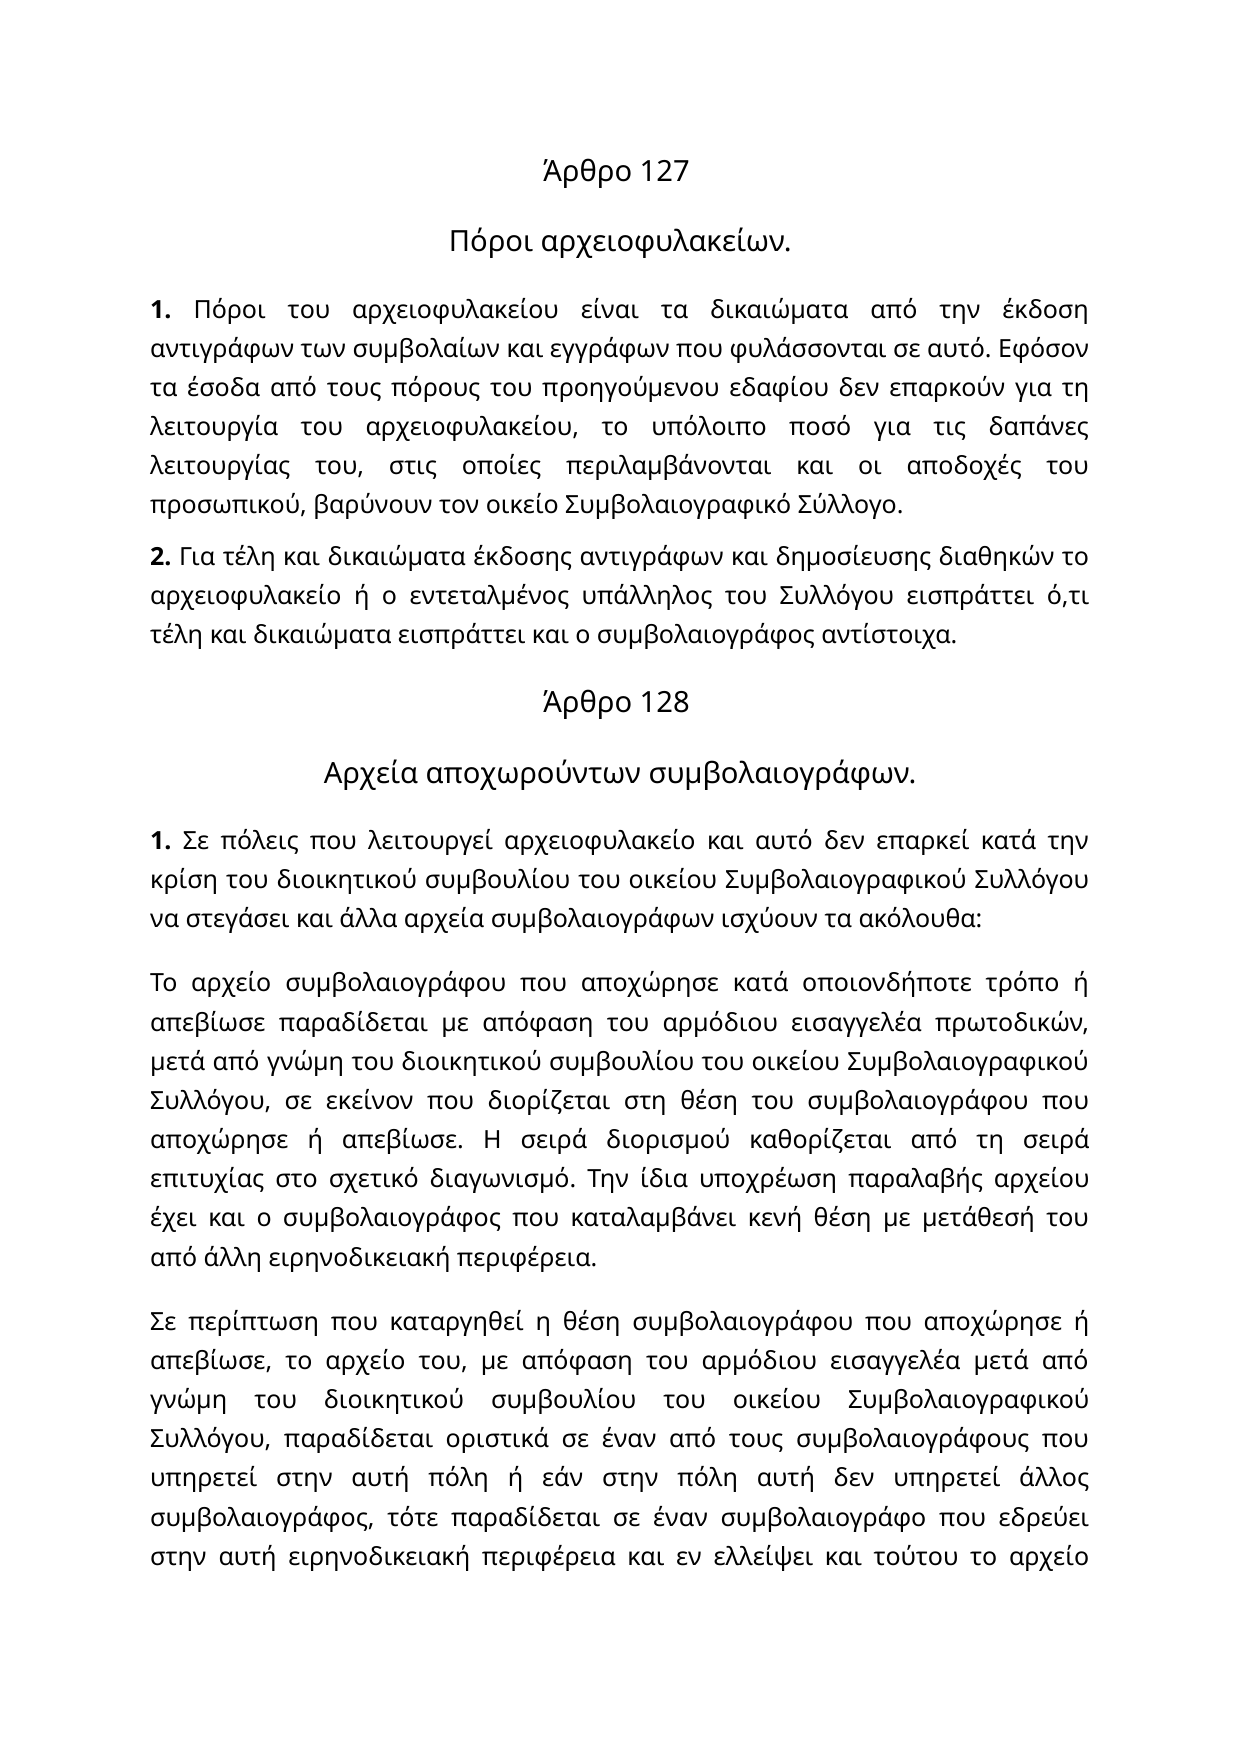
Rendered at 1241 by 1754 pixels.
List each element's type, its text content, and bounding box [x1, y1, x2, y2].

text 2. Για τέλη και δικαιώματα έκδοσης αντιγράφων και δημοσίευσης διαθηκών το αρχειοφυλακείο ή ο εντεταλμένος υπάλληλος του Συλλόγου εισπράττει ό,τι τέλη και δικαιώματα εισπράττει και ο συμβολαιογράφος αντίστοιχα. [150, 539, 1090, 651]
subtitle Άρθρο 127 [150, 150, 1090, 190]
text 1. Σε πόλεις που λειτουργεί αρχειοφυλακείο και αυτό δεν επαρκεί κατά την κρίση του διοικητικού συμβουλίου του οικείου Συμβολαιογραφικού Συλλόγου να στεγάσει και άλλα αρχεία συμβολαιογράφων ισχύουν τα ακόλουθα: [150, 822, 1090, 935]
text Το αρχείο συμβολαιογράφου που αποχώρησε κατά οποιονδήποτε τρόπο ή απεβίωσε παραδίδεται με απόφαση του αρμόδιου εισαγγελέα πρωτοδικών, μετά από γνώμη του διοικητικού συμβουλίου του οικείου Συμβολαιογραφικού Συλλόγου, σε εκείνον που διορίζεται στη θέση του συμβολαιογράφου που αποχώρησε ή απεβίωσε. Η σειρά διορισμού καθορίζεται από τη σειρά επιτυχίας στο σχετικό διαγωνισμό. Την ίδια υποχρέωση παραλαβής αρχείου έχει και ο συμβολαιογράφος που καταλαμβάνει κενή θέση με μετάθεσή του από άλλη ειρηνοδικειακή περιφέρεια. [150, 965, 1090, 1273]
subtitle Πόροι αρχειοφυλακείων. [150, 221, 1090, 260]
text 1. Πόροι του αρχειοφυλακείου είναι τα δικαιώματα από την έκδοση αντιγράφων των συμβολαίων και εγγράφων που φυλάσσονται σε αυτό. Εφόσον τα έσοδα από τους πόρους του προηγούμενου εδαφίου δεν επαρκούν για τη λειτουργία του αρχειοφυλακείου, το υπόλοιπο ποσό για τις δαπάνες λειτουργίας του, στις οποίες περιλαμβάνονται και οι αποδοχές του προσωπικού, βαρύνουν τον οικείο Συμβολαιογραφικό Σύλλογο. [150, 291, 1090, 521]
text Σε περίπτωση που καταργηθεί η θέση συμβολαιογράφου που αποχώρησε ή απεβίωσε, το αρχείο του, με απόφαση του αρμόδιου εισαγγελέα μετά από γνώμη του διοικητικού συμβουλίου του οικείου Συμβολαιογραφικού Συλλόγου, παραδίδεται οριστικά σε έναν από τους συμβολαιογράφους που υπηρετεί στην αυτή πόλη ή εάν στην πόλη αυτή δεν υπηρετεί άλλος συμβολαιογράφος, τότε παραδίδεται σε έναν συμβολαιογράφο που εδρεύει στην αυτή ειρηνοδικειακή περιφέρεια και εν ελλείψει και τούτου το αρχείο [150, 1303, 1090, 1572]
subtitle Αρχεία αποχωρούντων συμβολαιογράφων. [150, 752, 1090, 792]
subtitle Άρθρο 128 [150, 681, 1090, 721]
